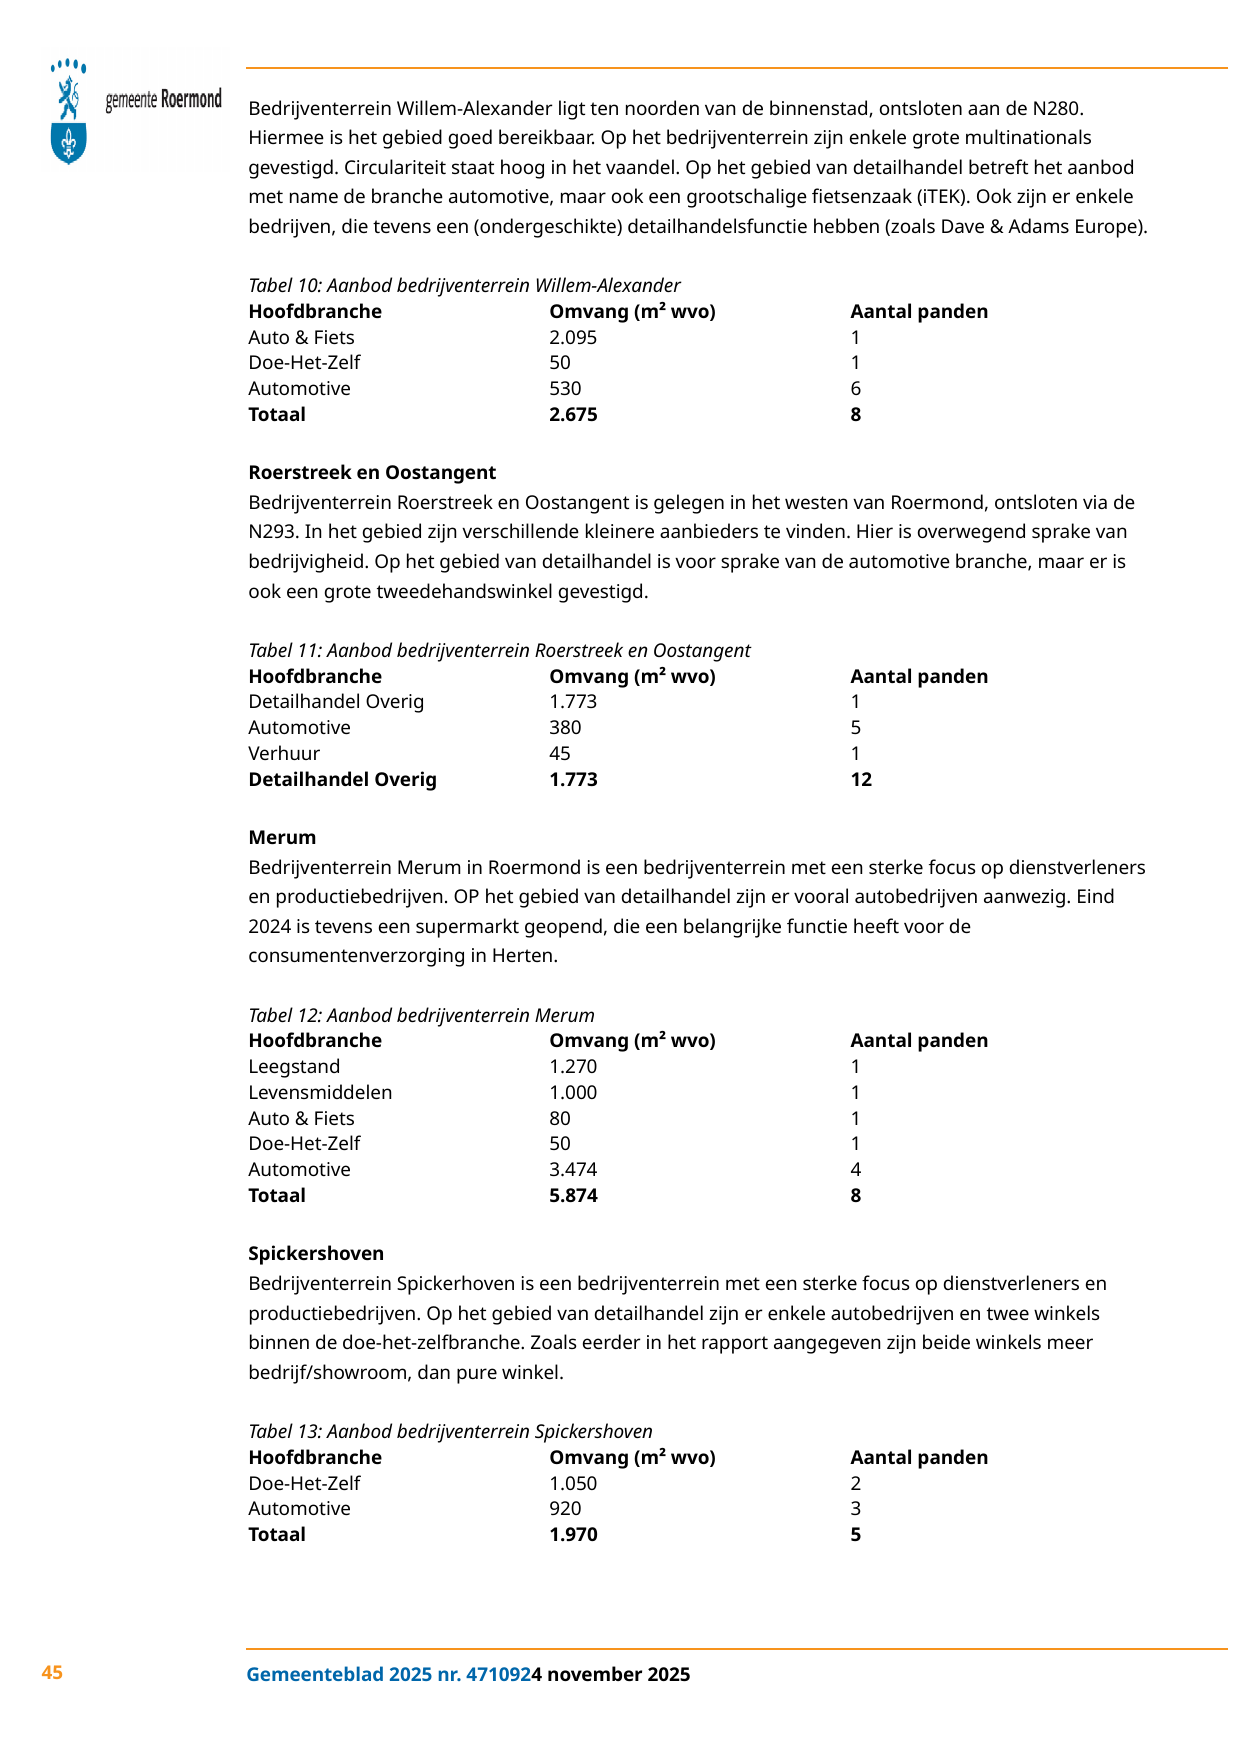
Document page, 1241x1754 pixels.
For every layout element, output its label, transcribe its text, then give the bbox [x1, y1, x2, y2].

text Bedrijventerrein Spickerhoven is een bedrijventerrein met een sterke focus op dienstverleners en productiebedrijven. Op het gebied van detailhandel zijn er enkele autobedrijven en twee winkels binnen de doe-het-zelfbranche. Zoals eerder in het rapport aangegeven zijn beide winkels meer bedrijf/showroom, dan pure winkel. [248, 1270, 1152, 1385]
table_cell 8 [850, 1182, 1152, 1208]
picture [41, 47, 231, 172]
table_cell Omvang (m² wvo) [549, 298, 850, 324]
table_cell 1.970 [549, 1521, 850, 1547]
table_cell 380 [549, 714, 850, 740]
table_cell 5.874 [549, 1182, 850, 1208]
table_cell Automotive [248, 1495, 549, 1521]
table_cell 1.000 [549, 1079, 850, 1105]
table_cell Omvang (m² wvo) [549, 663, 850, 689]
table_cell 3.474 [549, 1156, 850, 1182]
table_cell Doe-Het-Zelf [248, 1131, 549, 1156]
text Bedrijventerrein Roerstreek en Oostangent is gelegen in het westen van Roermond, ontsloten via de N293. In het gebied zijn verschillende kleinere aanbieders te vinden. Hier is overwegend sprake van bedrijvigheid. Op het gebied van detailhandel is voor sprake van de automotive branche, maar er is ook een grote tweedehandswinkel gevestigd. [248, 489, 1152, 604]
table_cell Aantal panden [850, 298, 1152, 324]
table_cell Auto & Fiets [248, 1105, 549, 1131]
table_cell 6 [850, 375, 1152, 401]
table_cell 5 [850, 1521, 1152, 1547]
table_header Tabel 11: Aanbod bedrijventerrein Roerstreek en Oostangent [248, 637, 1152, 663]
table_header Tabel 12: Aanbod bedrijventerrein Merum [248, 1002, 1152, 1028]
table_cell Hoofdbranche [248, 1028, 549, 1053]
table_cell 1 [850, 1131, 1152, 1156]
text Bedrijventerrein Willem-Alexander ligt ten noorden van de binnenstad, ontsloten aan de N280. Hiermee is het gebied goed bereikbaar. Op het bedrijventerrein zijn enkele grote multinationals gevestigd. Circulariteit staat hoog in het vaandel. Op het gebied van detailhandel betreft het aanbod met name de branche automotive, maar ook een grootschalige fietsenzaak (iTEK). Ook zijn er enkele bedrijven, die tevens een (ondergeschikte) detailhandelsfunctie hebben (zoals Dave & Adams Europe). [248, 95, 1152, 239]
table_cell Hoofdbranche [248, 298, 549, 324]
table_cell 4 [850, 1156, 1152, 1182]
table_cell Aantal panden [850, 663, 1152, 689]
table_cell Detailhandel Overig [248, 766, 549, 792]
table_cell 920 [549, 1495, 850, 1521]
table_cell Doe-Het-Zelf [248, 350, 549, 375]
table_cell Doe-Het-Zelf [248, 1470, 549, 1495]
table_cell 1 [850, 740, 1152, 766]
table_cell Hoofdbranche [248, 663, 549, 689]
table_cell 1 [850, 1054, 1152, 1079]
table_cell Totaal [248, 1521, 549, 1547]
table_cell 12 [850, 766, 1152, 792]
table_cell Aantal panden [850, 1028, 1152, 1053]
table_cell 1 [850, 324, 1152, 349]
table_cell 1.773 [549, 766, 850, 792]
table_cell Automotive [248, 375, 549, 401]
text Roerstreek en Oostangent [248, 459, 1152, 485]
table_cell 50 [549, 350, 850, 375]
table_cell 5 [850, 714, 1152, 740]
table_cell Automotive [248, 1156, 549, 1182]
table_cell 2 [850, 1470, 1152, 1495]
table_cell 8 [850, 401, 1152, 427]
table_cell 1 [850, 1079, 1152, 1105]
table_cell 1.050 [549, 1470, 850, 1495]
table_cell Auto & Fiets [248, 324, 549, 349]
table_cell 1 [850, 1105, 1152, 1131]
table_cell 2.675 [549, 401, 850, 427]
table_cell Aantal panden [850, 1444, 1152, 1470]
table_cell 80 [549, 1105, 850, 1131]
table_cell Hoofdbranche [248, 1444, 549, 1470]
table_cell 1 [850, 350, 1152, 375]
table_cell 2.095 [549, 324, 850, 349]
table_cell Detailhandel Overig [248, 689, 549, 714]
text Bedrijventerrein Merum in Roermond is een bedrijventerrein met een sterke focus op dienstverleners en productiebedrijven. OP het gebied van detailhandel zijn er vooral autobedrijven aanwezig. Eind 2024 is tevens een supermarkt geopend, die een belangrijke functie heeft voor de consumentenverzorging in Herten. [248, 854, 1152, 968]
text Spickershoven [248, 1241, 1152, 1266]
table_cell Levensmiddelen [248, 1079, 549, 1105]
table_cell Verhuur [248, 740, 549, 766]
table_cell Leegstand [248, 1054, 549, 1079]
table_cell 50 [549, 1131, 850, 1156]
table_cell 1.270 [549, 1054, 850, 1079]
table_cell 3 [850, 1495, 1152, 1521]
table_cell 530 [549, 375, 850, 401]
table_header Tabel 13: Aanbod bedrijventerrein Spickershoven [248, 1418, 1152, 1444]
table_cell 1.773 [549, 689, 850, 714]
table_cell 45 [549, 740, 850, 766]
table_cell Omvang (m² wvo) [549, 1444, 850, 1470]
table_cell 1 [850, 689, 1152, 714]
table_cell Automotive [248, 714, 549, 740]
table_cell Omvang (m² wvo) [549, 1028, 850, 1053]
text Merum [248, 824, 1152, 850]
table_cell Totaal [248, 1182, 549, 1208]
table_cell Totaal [248, 401, 549, 427]
table_header Tabel 10: Aanbod bedrijventerrein Willem-Alexander [248, 273, 1152, 298]
